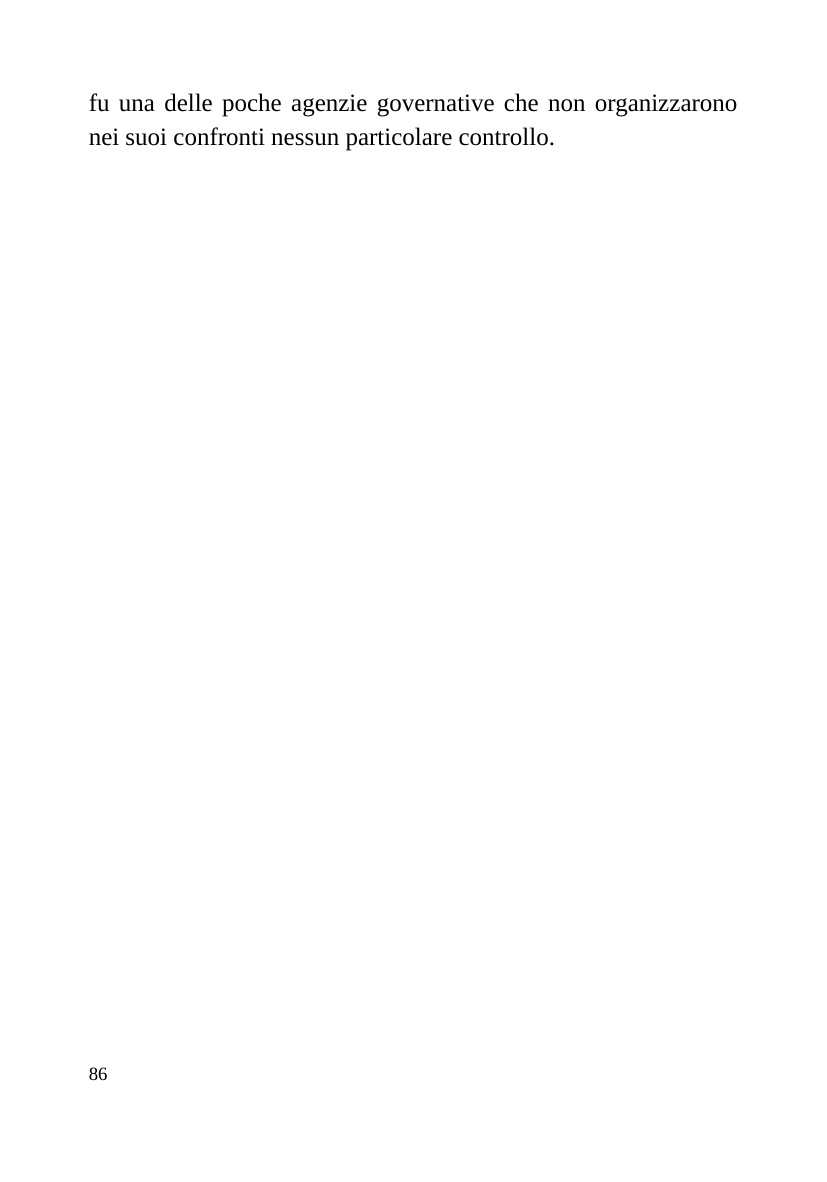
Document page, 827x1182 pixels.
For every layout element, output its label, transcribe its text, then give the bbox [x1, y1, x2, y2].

text fu una delle poche agenzie governative che non organizzarono nei suoi confronti nessun particolare controllo. [88, 88, 738, 150]
